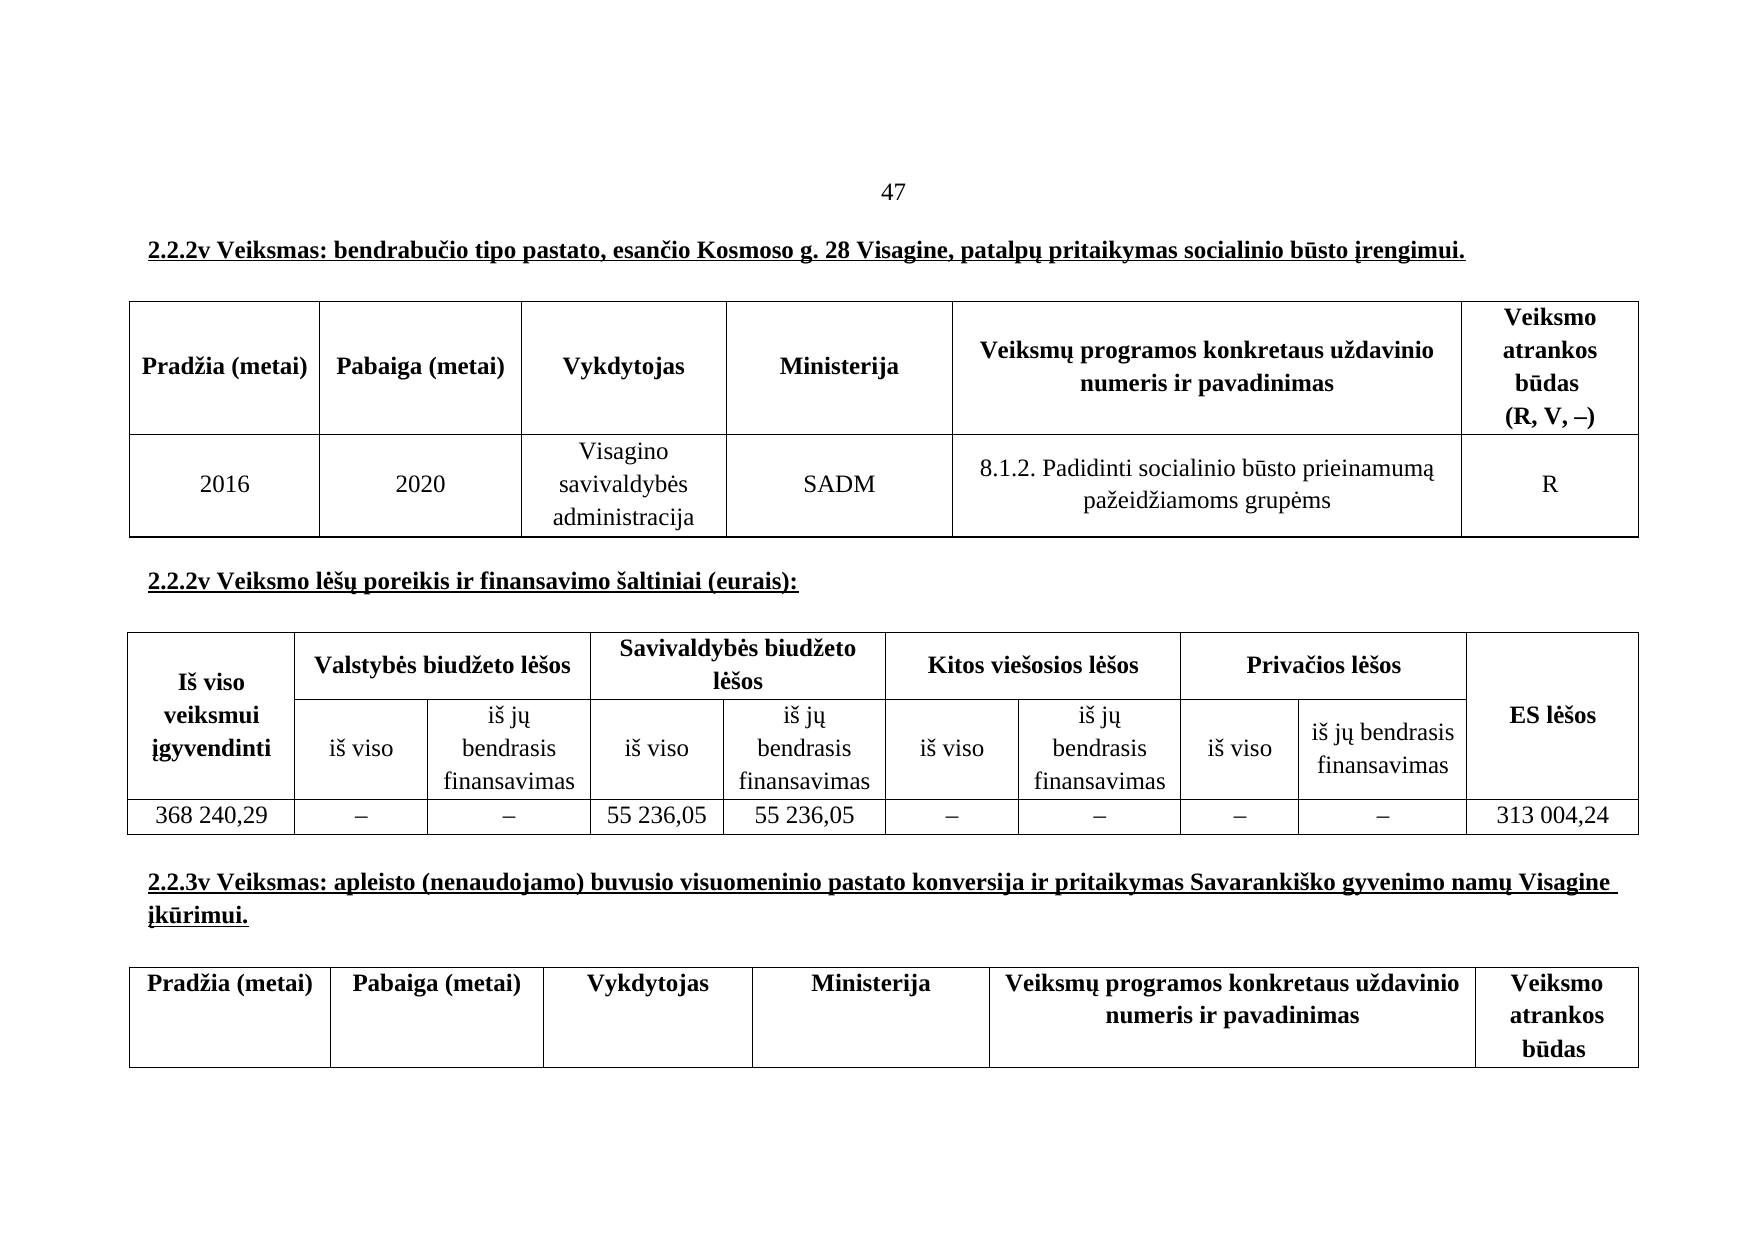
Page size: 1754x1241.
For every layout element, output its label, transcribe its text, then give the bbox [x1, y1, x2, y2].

text įkūrimui. [118, 901, 1754, 929]
table_header Ministerija [727, 302, 952, 434]
table_header Veiksmų programos konkretaus uždavinio numeris ir pavadinimas [990, 968, 1475, 1067]
table_header Savivaldybės biudžeto lėšos [591, 633, 885, 699]
table_cell 8.1.2. Padidinti socialinio būsto prieinamumą pažeidžiamoms grupėms [953, 435, 1461, 536]
table_header Pradžia (metai) [130, 968, 330, 1067]
text 2.2.3v Veiksmas: apleisto (nenaudojamo) buvusio visuomeninio pastato konversija ir pritaikymas Savarankiško gyvenimo namų Visagine [118, 867, 1754, 896]
table_cell – [428, 800, 590, 833]
table_cell SADM [727, 435, 952, 536]
table_header Valstybės biudžeto lėšos [295, 633, 590, 699]
text 2.2.2v Veiksmo lėšų poreikis ir finansavimo šaltiniai (eurais): [118, 566, 1668, 595]
table_header Pabaiga (metai) [331, 968, 543, 1067]
table_cell 313 004,24 [1467, 800, 1638, 833]
table_header Vykdytojas [544, 968, 752, 1067]
table_header Kitos viešosios lėšos [886, 633, 1180, 699]
table_cell Visagino savivaldybės administracija [522, 435, 726, 536]
table_cell 55 236,05 [724, 800, 885, 833]
table_header Pabaiga (metai) [320, 302, 521, 434]
table_cell R [1462, 435, 1638, 536]
table_cell 55 236,05 [591, 800, 723, 833]
table_cell – [1181, 800, 1298, 833]
table_cell iš viso [886, 700, 1018, 799]
table_header Pradžia (metai) [130, 302, 319, 434]
table_header Veiksmo atrankos būdas (R, V, –) [1462, 302, 1638, 434]
table_header Veiksmo atrankos būdas [1476, 968, 1638, 1067]
table_cell iš jų bendrasis finansavimas [724, 700, 885, 799]
table_cell iš jų bendrasis finansavimas [1019, 700, 1180, 799]
table_cell iš viso [295, 700, 427, 799]
table_header Privačios lėšos [1181, 633, 1466, 699]
table_header Iš viso veiksmui įgyvendinti [128, 633, 294, 799]
table_header ES lėšos [1467, 633, 1638, 799]
table_cell 2016 [130, 435, 319, 536]
table_cell iš jų bendrasis finansavimas [428, 700, 590, 799]
table_cell 368 240,29 [128, 800, 294, 833]
table_cell iš viso [1181, 700, 1298, 799]
table_header Veiksmų programos konkretaus uždavinio numeris ir pavadinimas [953, 302, 1461, 434]
table_cell iš viso [591, 700, 723, 799]
table_cell iš jų bendrasis finansavimas [1299, 700, 1466, 799]
table_cell – [886, 800, 1018, 833]
table_cell – [1299, 800, 1466, 833]
table_header Vykdytojas [522, 302, 726, 434]
table_cell – [1019, 800, 1180, 833]
table_cell – [295, 800, 427, 833]
table_cell 2020 [320, 435, 521, 536]
text 2.2.2v Veiksmas: bendrabučio tipo pastato, esančio Kosmoso g. 28 Visagine, patalpų pritaikymas socialinio būsto įrengimui. [118, 235, 1754, 263]
table_header Ministerija [753, 968, 989, 1067]
